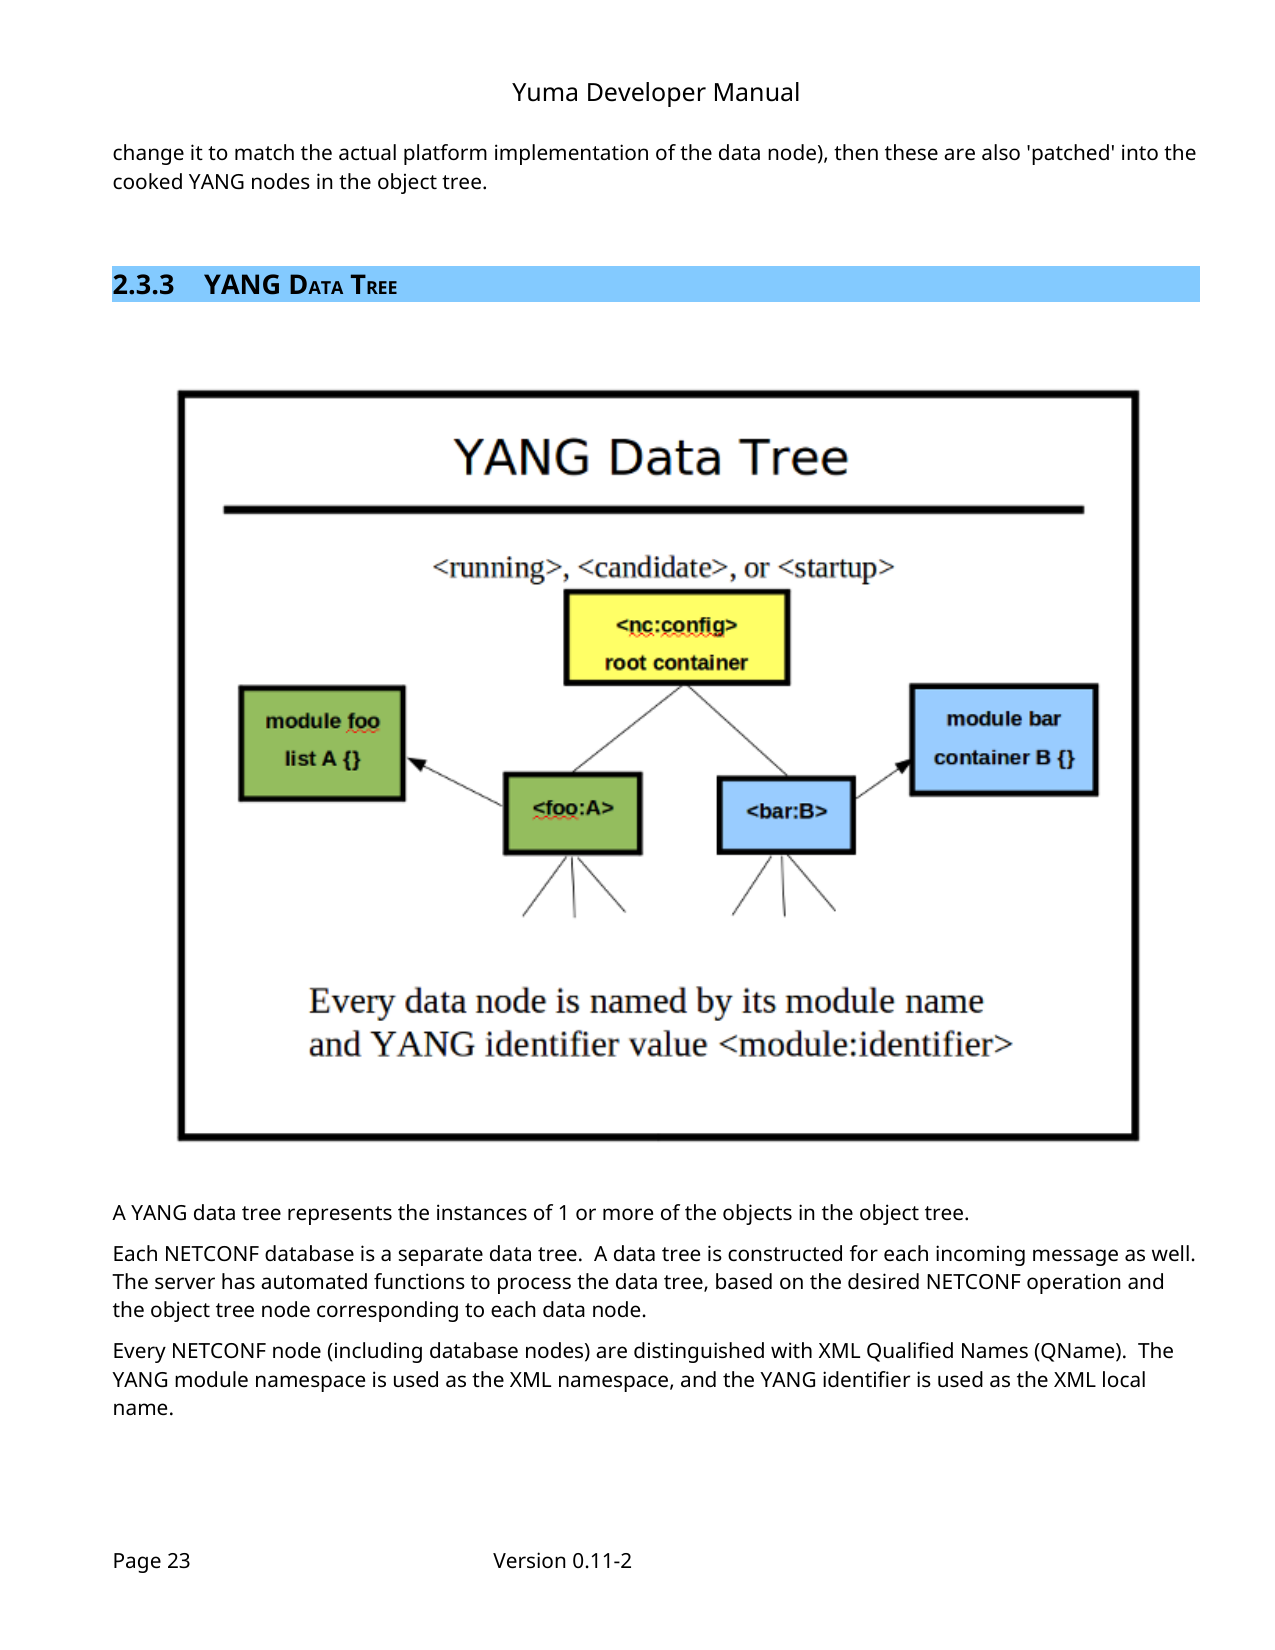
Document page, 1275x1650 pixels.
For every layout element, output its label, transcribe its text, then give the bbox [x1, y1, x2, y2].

text change it to match the actual platform implementation of the data node), then these are also 'patched' into the cooked YANG nodes in the object tree. [112, 138, 1200, 195]
text A YANG data tree represents the instances of 1 or more of the objects in the object tree. [112, 1198, 1200, 1226]
text Every NETCONF node (including database nodes) are distinguished with XML Qualified Names (QName). The YANG module namespace is used as the XML namespace, and the YANG identifier is used as the XML local name. [112, 1336, 1200, 1422]
subtitle YANG Data Tree [112, 266, 1200, 302]
text Each NETCONF database is a separate data tree. A data tree is constructed for each incoming message as well. The server has automated functions to process the data tree, based on the desired NETCONF operation and the object tree node corresponding to each data node. [112, 1239, 1200, 1324]
picture [147, 372, 1166, 1157]
